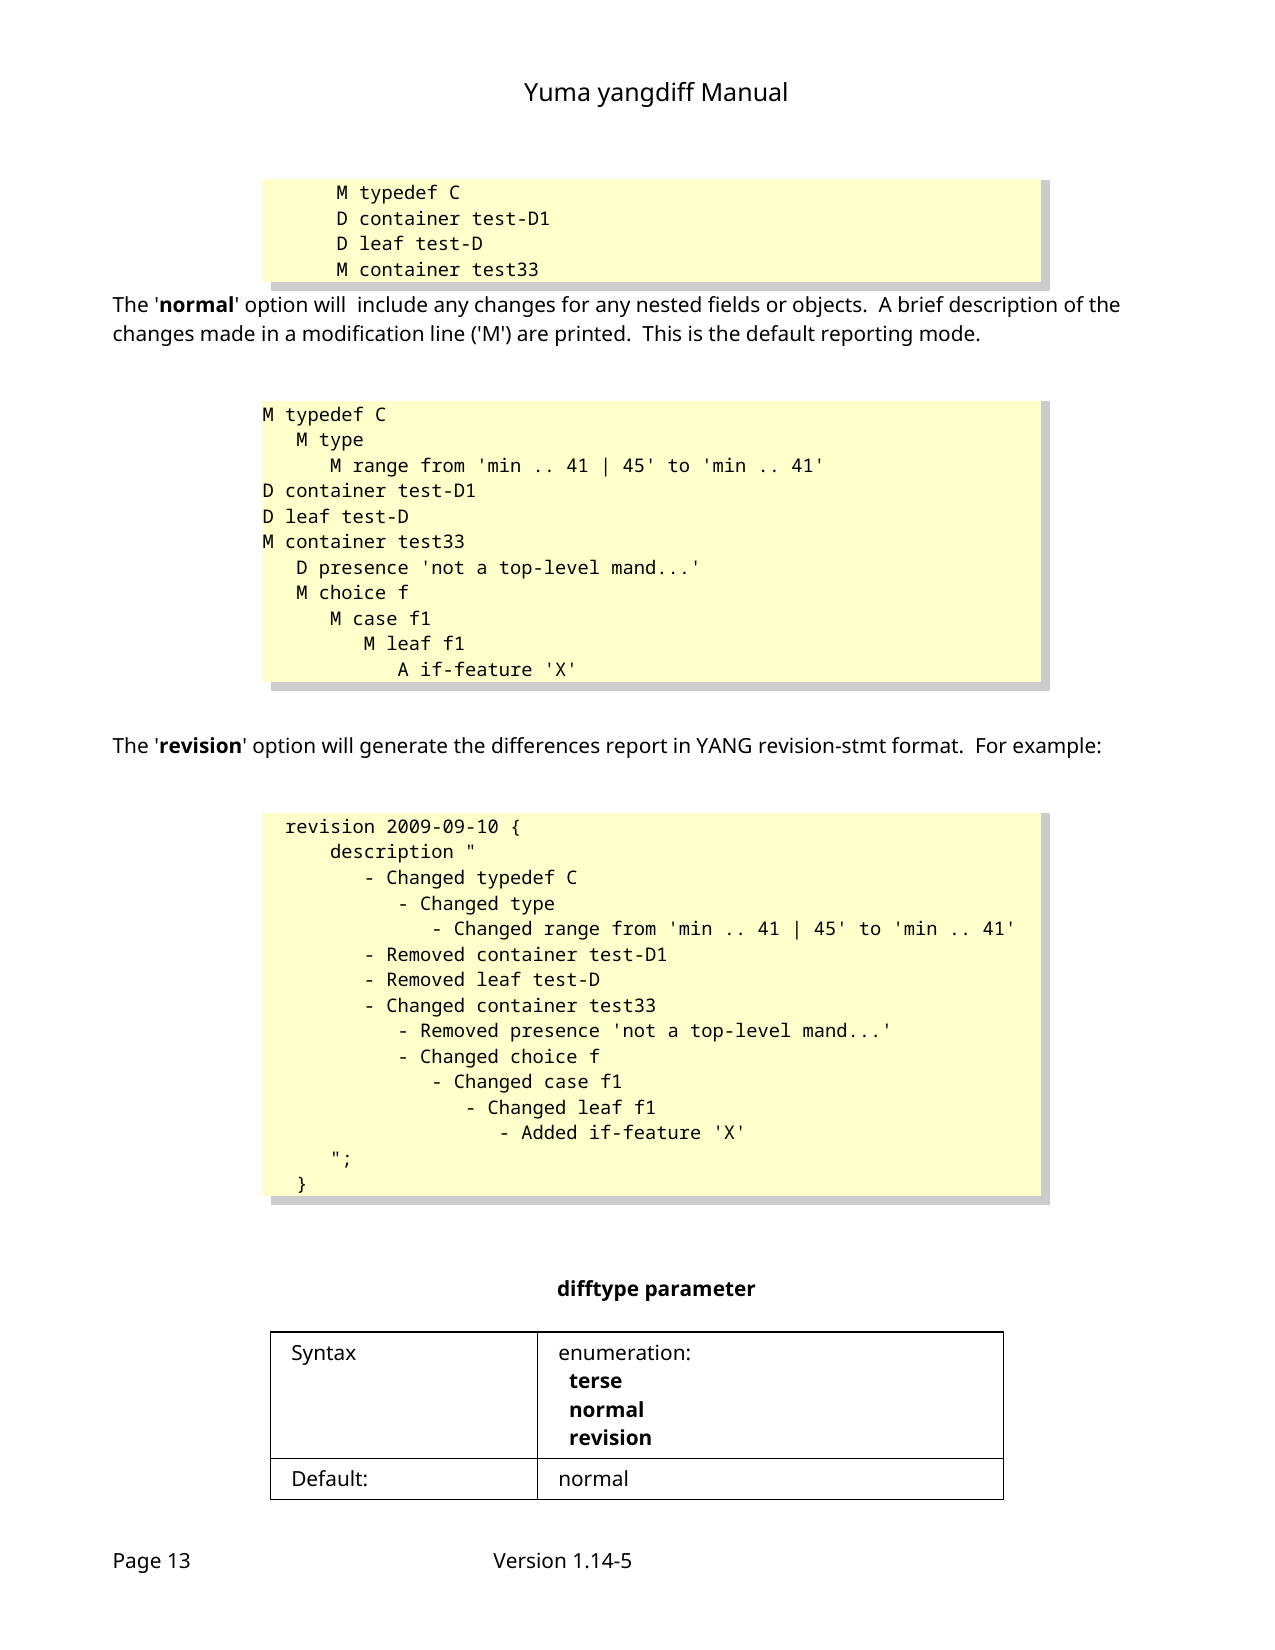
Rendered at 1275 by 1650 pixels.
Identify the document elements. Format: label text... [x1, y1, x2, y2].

text A if-feature 'X' [262, 656, 1041, 682]
text - Removed container test-D1 [262, 941, 1041, 966]
text - Changed choice f [262, 1043, 1041, 1068]
text - Changed type [262, 890, 1041, 915]
text D container test-D1 [262, 205, 1041, 231]
text - Added if-feature 'X' [262, 1119, 1041, 1145]
text description " [262, 839, 1041, 864]
text M type [262, 426, 1041, 452]
text The 'normal' option will include any changes for any nested fields or objects. A brief description of the changes made in a modification line ('M') are printed. This is the default reporting mode. [112, 291, 1200, 347]
text - Changed container test33 [262, 992, 1041, 1017]
text - Removed leaf test-D [262, 966, 1041, 992]
text D leaf test-D [262, 231, 1041, 256]
text D container test-D1 [262, 477, 1041, 503]
text "; [262, 1145, 1041, 1171]
table_cell normal [538, 1459, 1003, 1498]
table_header enumeration: terse normal revision [538, 1333, 1003, 1458]
text - Changed leaf f1 [262, 1094, 1041, 1119]
text M leaf f1 [262, 631, 1041, 656]
text M choice f [262, 579, 1041, 605]
text - Removed presence 'not a top-level mand...' [262, 1017, 1041, 1043]
text revision 2009-09-10 { [262, 813, 1041, 839]
text M container test33 [262, 528, 1041, 554]
text M typedef C [262, 401, 1041, 426]
text - Changed typedef C [262, 864, 1041, 890]
text - Changed case f1 [262, 1068, 1041, 1094]
table_cell Default: [271, 1459, 537, 1498]
text M range from 'min .. 41 | 45' to 'min .. 41' [262, 452, 1041, 477]
text D presence 'not a top-level mand...' [262, 554, 1041, 579]
text D leaf test-D [262, 503, 1041, 528]
text } [262, 1171, 1041, 1196]
text The 'revision' option will generate the differences report in YANG revision-stmt format. For example: [112, 731, 1200, 760]
table_header Syntax [271, 1333, 537, 1458]
text M typedef C [262, 179, 1041, 205]
text - Changed range from 'min .. 41 | 45' to 'min .. 41' [262, 915, 1041, 941]
subtitle difftype parameter [127, 1274, 1185, 1303]
text M case f1 [262, 605, 1041, 631]
text M container test33 [262, 256, 1041, 282]
